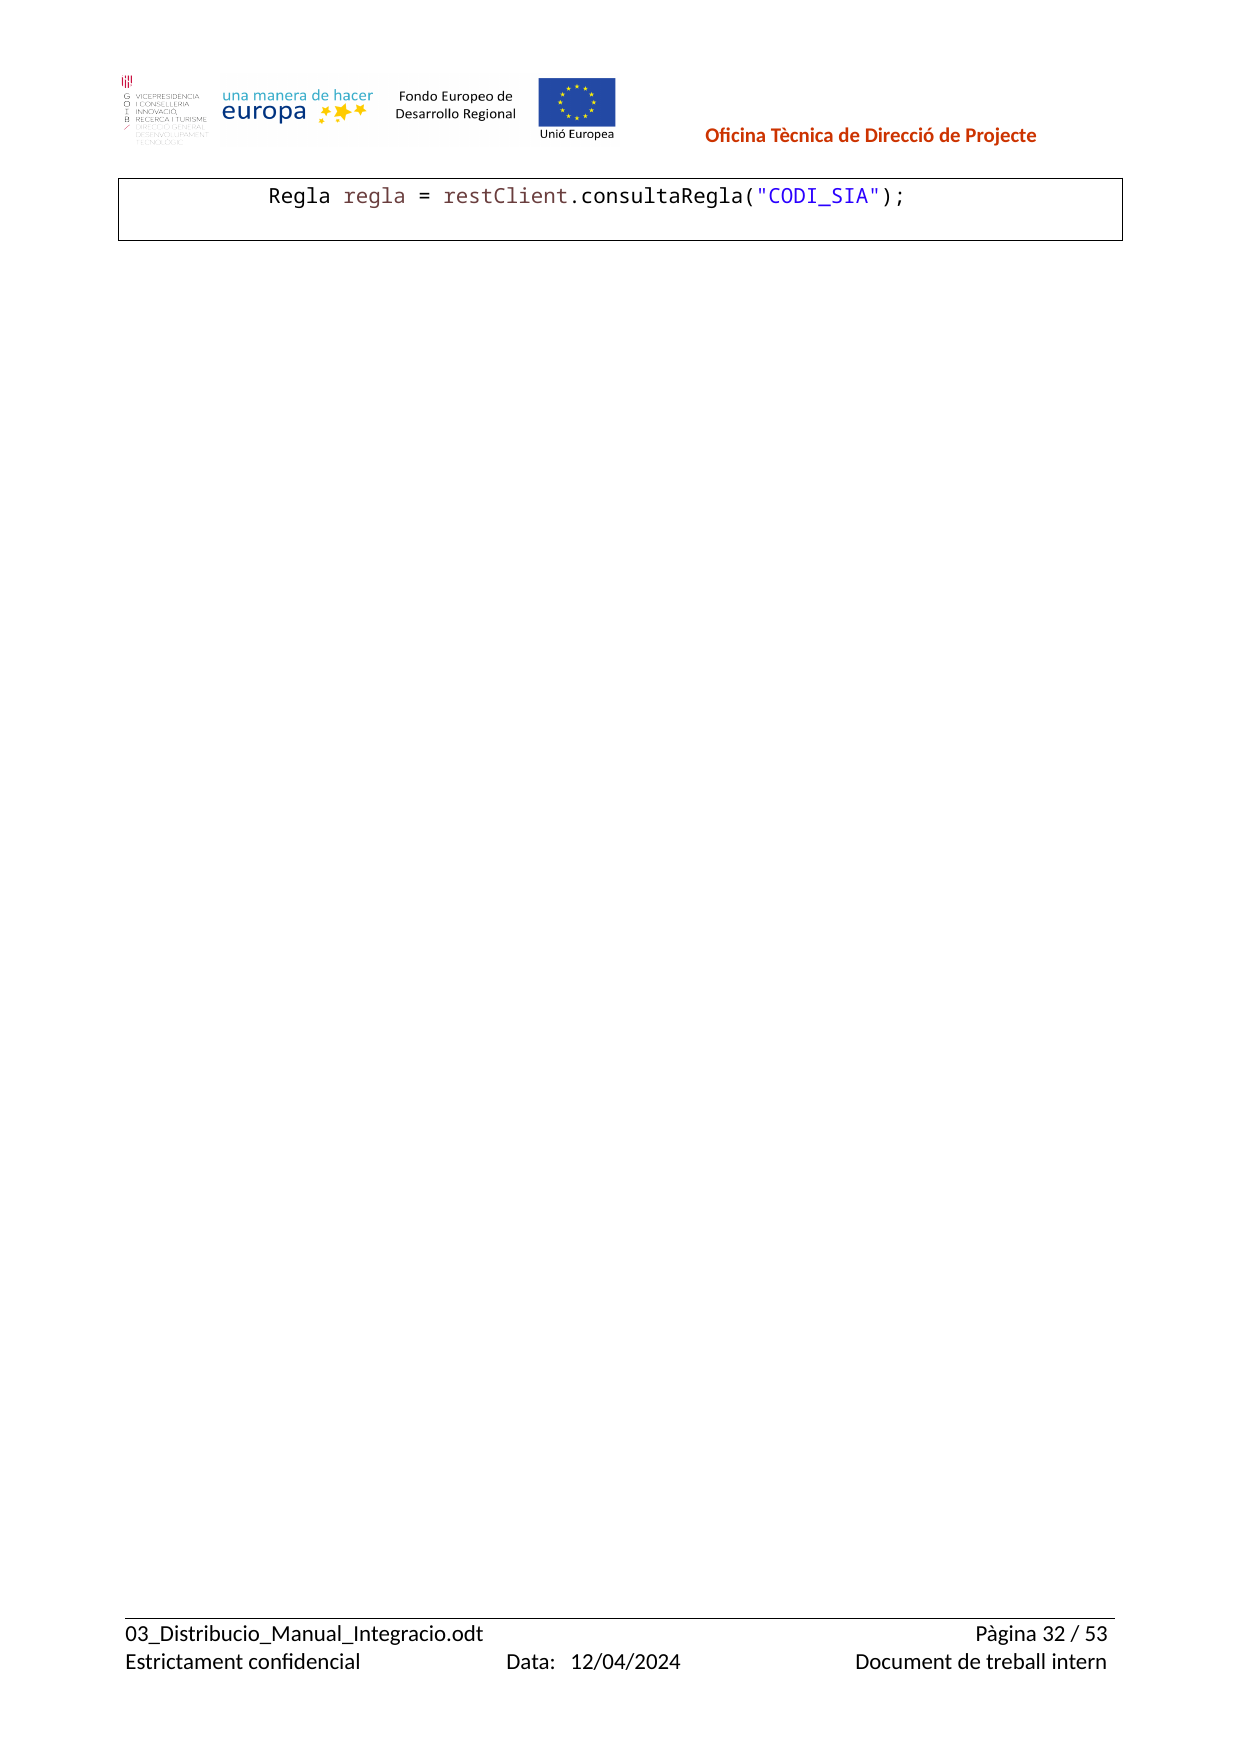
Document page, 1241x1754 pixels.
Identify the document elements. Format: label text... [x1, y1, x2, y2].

text Regla regla = restClient.consultaRegla("CODI_SIA"); [119, 179, 1122, 209]
picture [118, 73, 213, 147]
picture [219, 73, 621, 147]
